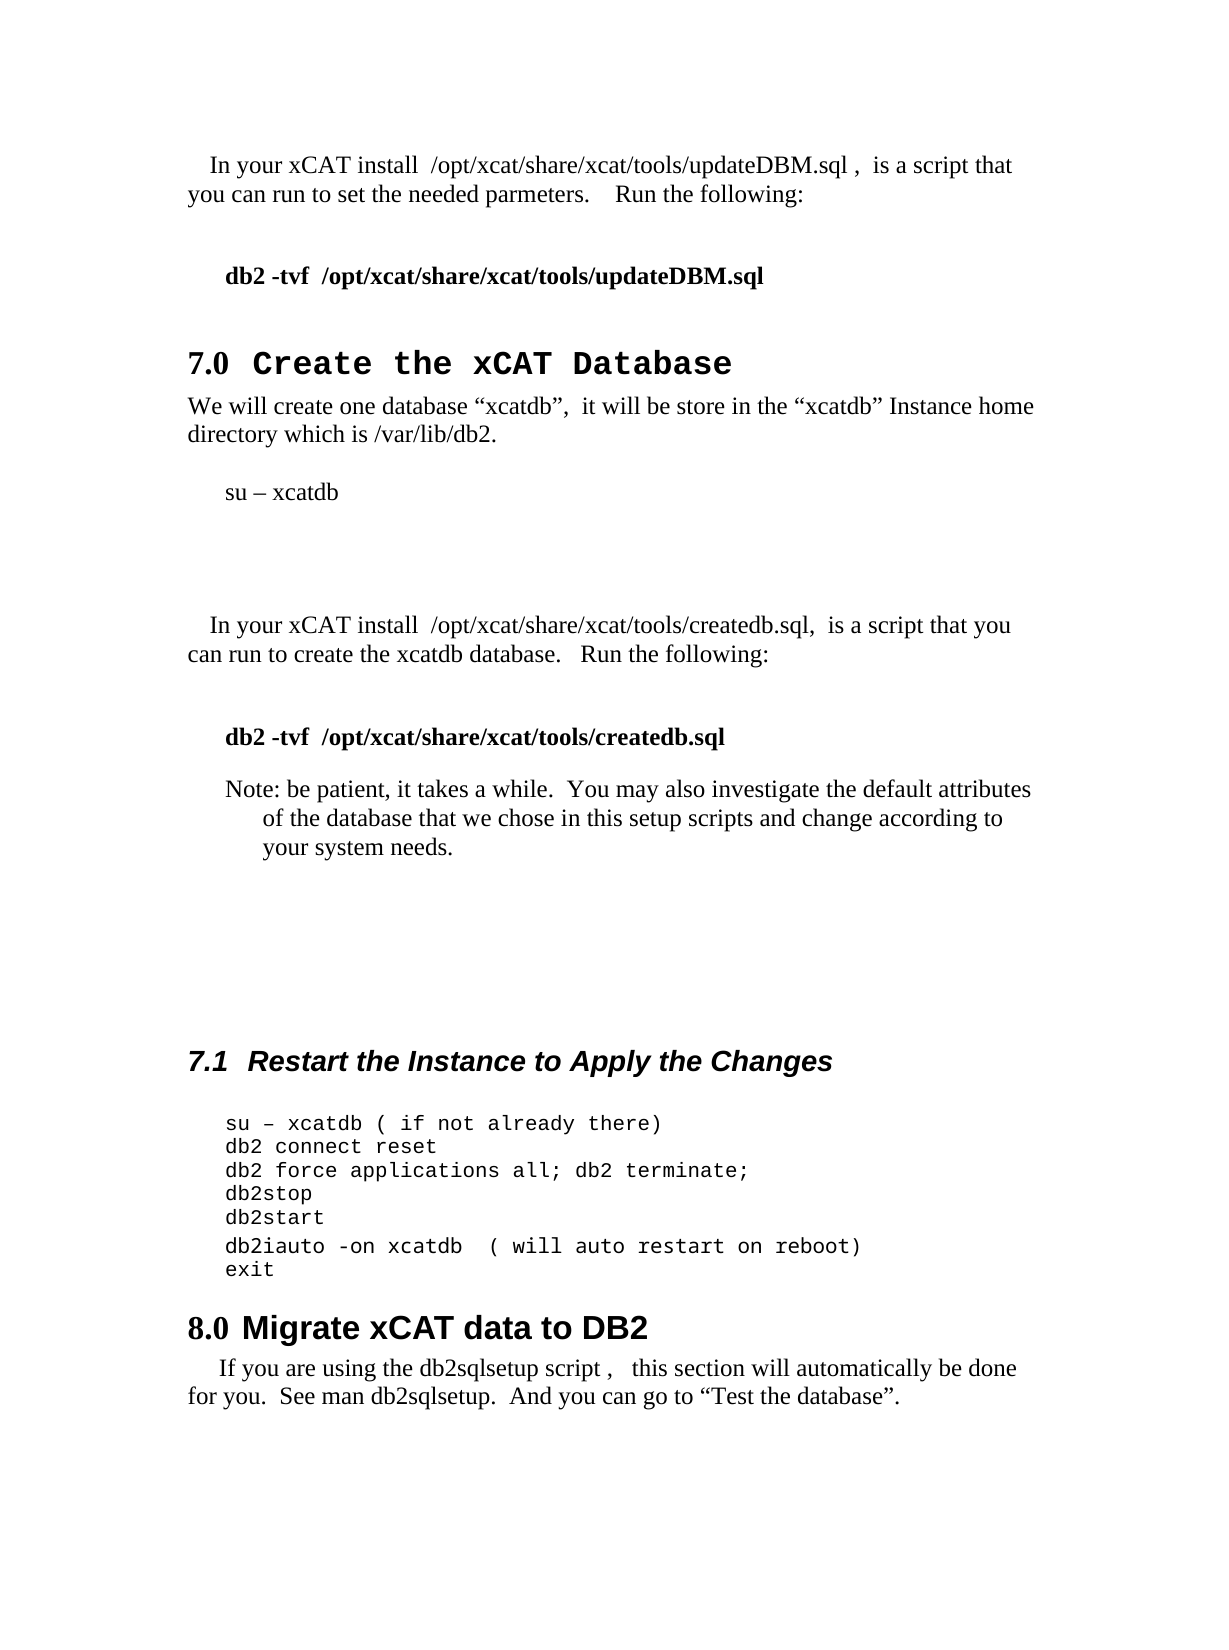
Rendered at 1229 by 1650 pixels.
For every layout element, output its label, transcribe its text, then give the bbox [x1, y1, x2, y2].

text In your xCAT install /opt/xcat/share/xcat/tools/updateDBM.sql , is a script that you can run to set the needed parmeters. Run the following: [187, 150, 1041, 207]
text db2 connect reset [225, 1136, 1041, 1160]
text db2start [225, 1207, 1041, 1231]
subtitle Restart the Instance to Apply the Changes [187, 1044, 1041, 1077]
subtitle Create the xCAT Database [187, 343, 1041, 384]
text In your xCAT install /opt/xcat/share/xcat/tools/createdb.sql, is a script that you can run to create the xcatdb database. Run the following: [187, 611, 1041, 668]
text db2 -tvf /opt/xcat/share/xcat/tools/createdb.sql [225, 722, 1041, 751]
text su – xcatdb ( if not already there) [225, 1112, 1041, 1136]
text Note: be patient, it takes a while. You may also investigate the default attributes of the database that we chose in this setup scripts and change according to your system needs. [225, 774, 1041, 861]
subtitle Migrate xCAT data to DB2 [187, 1308, 1041, 1346]
text db2stop [225, 1183, 1041, 1207]
text db2 -tvf /opt/xcat/share/xcat/tools/updateDBM.sql [225, 261, 1041, 290]
text If you are using the db2sqlsetup script , this section will automatically be done for you. See man db2sqlsetup. And you can go to “Test the database”. [187, 1353, 1041, 1410]
text db2iauto -on xcatdb ( will auto restart on reboot) [187, 1231, 1041, 1259]
text exit [225, 1259, 1041, 1283]
text su – xcatdb [225, 477, 1041, 506]
text We will create one database “xcatdb”, it will be store in the “xcatdb” Instance home directory which is /var/lib/db2. [187, 391, 1041, 448]
text db2 force applications all; db2 terminate; [225, 1160, 1041, 1183]
